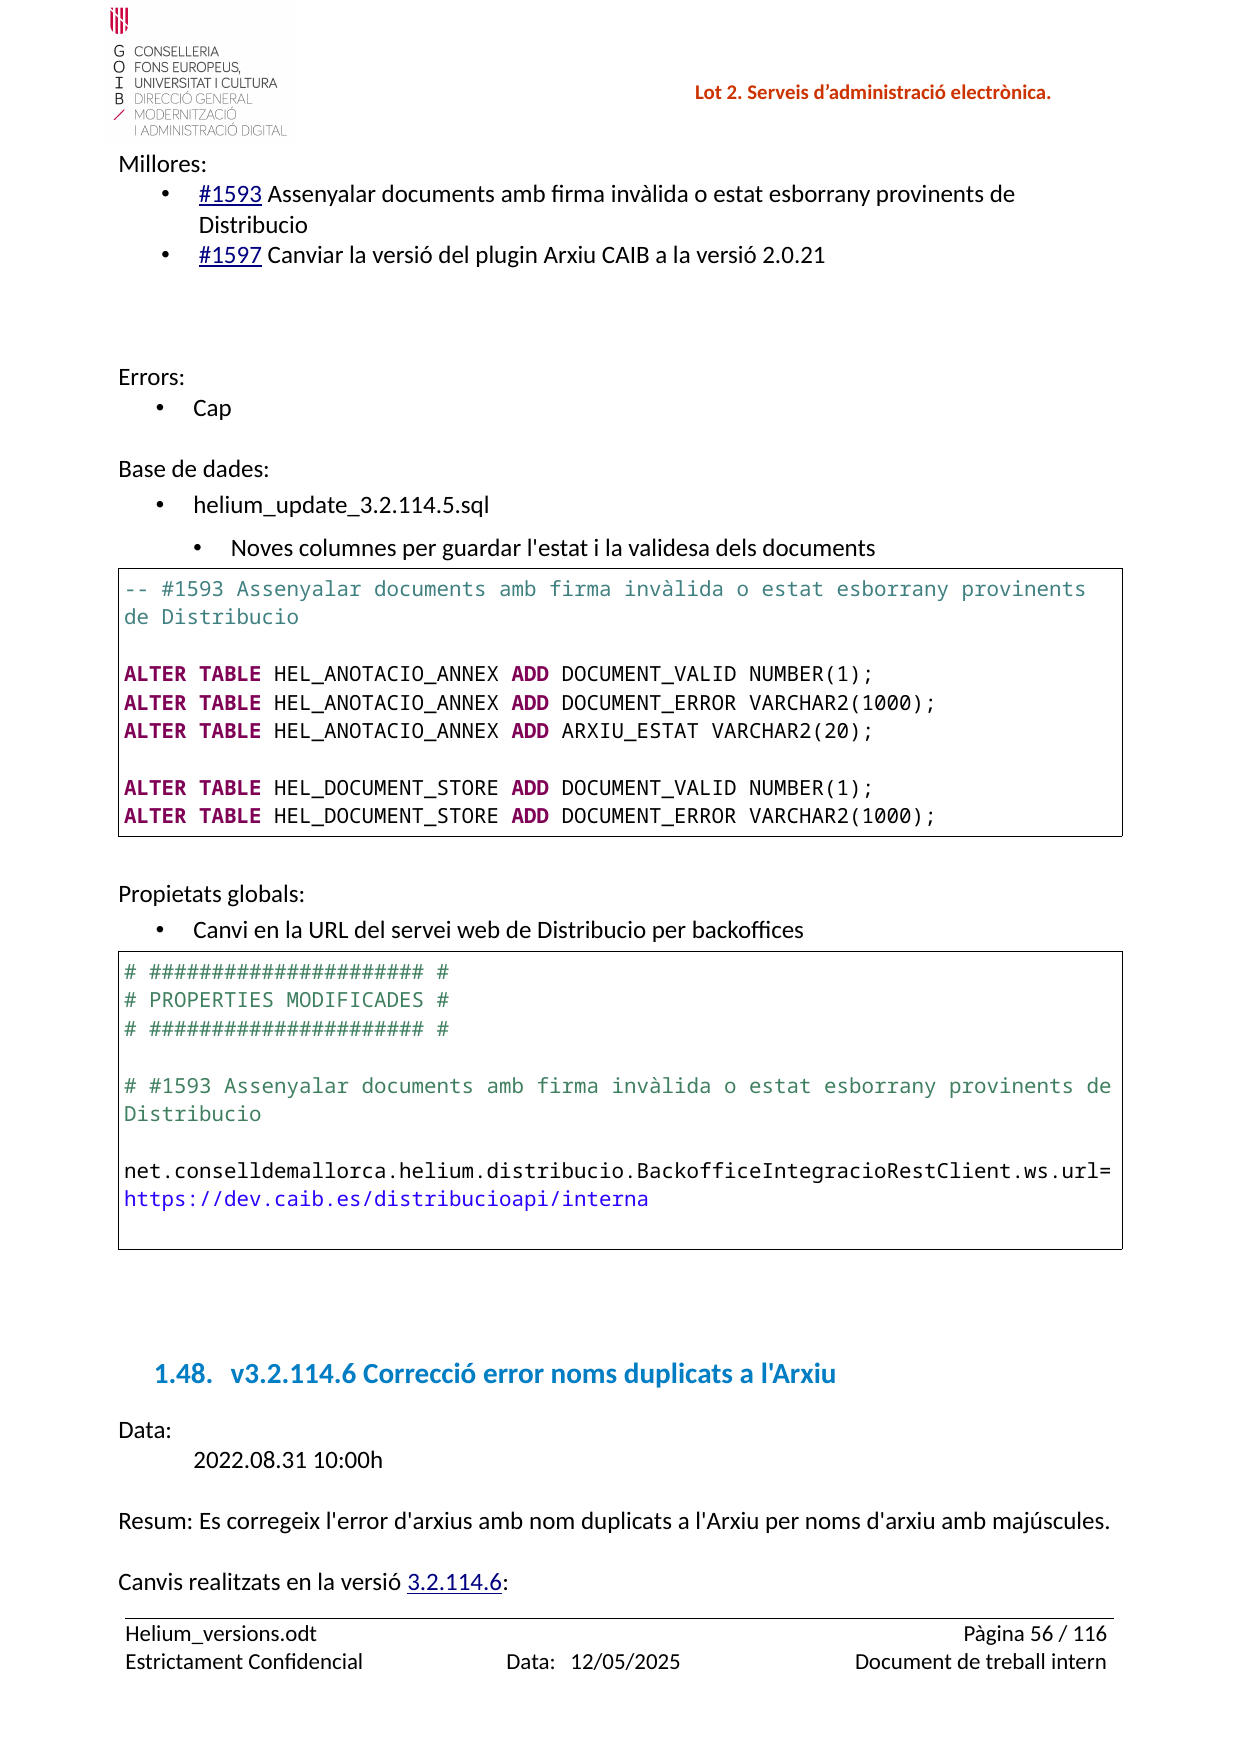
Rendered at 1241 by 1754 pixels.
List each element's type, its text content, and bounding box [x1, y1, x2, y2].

table_header -- #1593 Assenyalar documents amb firma invàlida o estat esborrany provinents de Distribucio ALTER TABLE HEL_ANOTACIO_ANNEX ADD DOCUMENT_VALID NUMBER(1); ALTER TABLE HEL_ANOTACIO_ANNEX ADD DOCUMENT_ERROR VARCHAR2(1000); ALTER TABLE HEL_ANOTACIO_ANNEX ADD ARXIU_ESTAT VARCHAR2(20); ALTER TABLE HEL_DOCUMENT_STORE ADD DOCUMENT_VALID NUMBER(1); ALTER TABLE HEL_DOCUMENT_STORE ADD DOCUMENT_ERROR VARCHAR2(1000); [119, 569, 1122, 836]
text Millores: [118, 148, 1122, 178]
text Data: [118, 1414, 1122, 1444]
list Canvi en la URL del servei web de Distribucio per backoffices [156, 915, 1122, 945]
text Errors: [118, 361, 1122, 392]
picture [100, 0, 297, 144]
text Propietats globals: [118, 878, 1122, 909]
text Canvis realitzats en la versió 3.2.114.6: [118, 1567, 1122, 1597]
text 2022.08.31 10:00h [118, 1444, 1122, 1475]
list helium_update_3.2.114.5.sql [156, 489, 1122, 520]
list Noves columnes per guardar l'estat i la validesa dels documents [193, 532, 1122, 562]
list Cap [156, 392, 1122, 422]
text Base de dades: [118, 453, 1122, 483]
list #1597 Canviar la versió del plugin Arxiu CAIB a la versió 2.0.21 [161, 239, 1122, 270]
subtitle v3.2.114.6 Correcció error noms duplicats a l'Arxiu [153, 1355, 1122, 1390]
list #1593 Assenyalar documents amb firma invàlida o estat esborrany provinents de Distribucio [161, 178, 1122, 239]
text Resum: Es corregeix l'error d'arxius amb nom duplicats a l'Arxiu per noms d'arxiu amb majúscules. [118, 1506, 1122, 1536]
table_header # ###################### # # PROPERTIES MODIFICADES # # ###################### # # #1593 Assenyalar documents amb firma invàlida o estat esborrany provinents de Distribucio net.conselldemallorca.helium.distribucio.BackofficeIntegracioRestClient.ws.url=https://dev.caib.es/distribucioapi/interna [119, 952, 1122, 1249]
